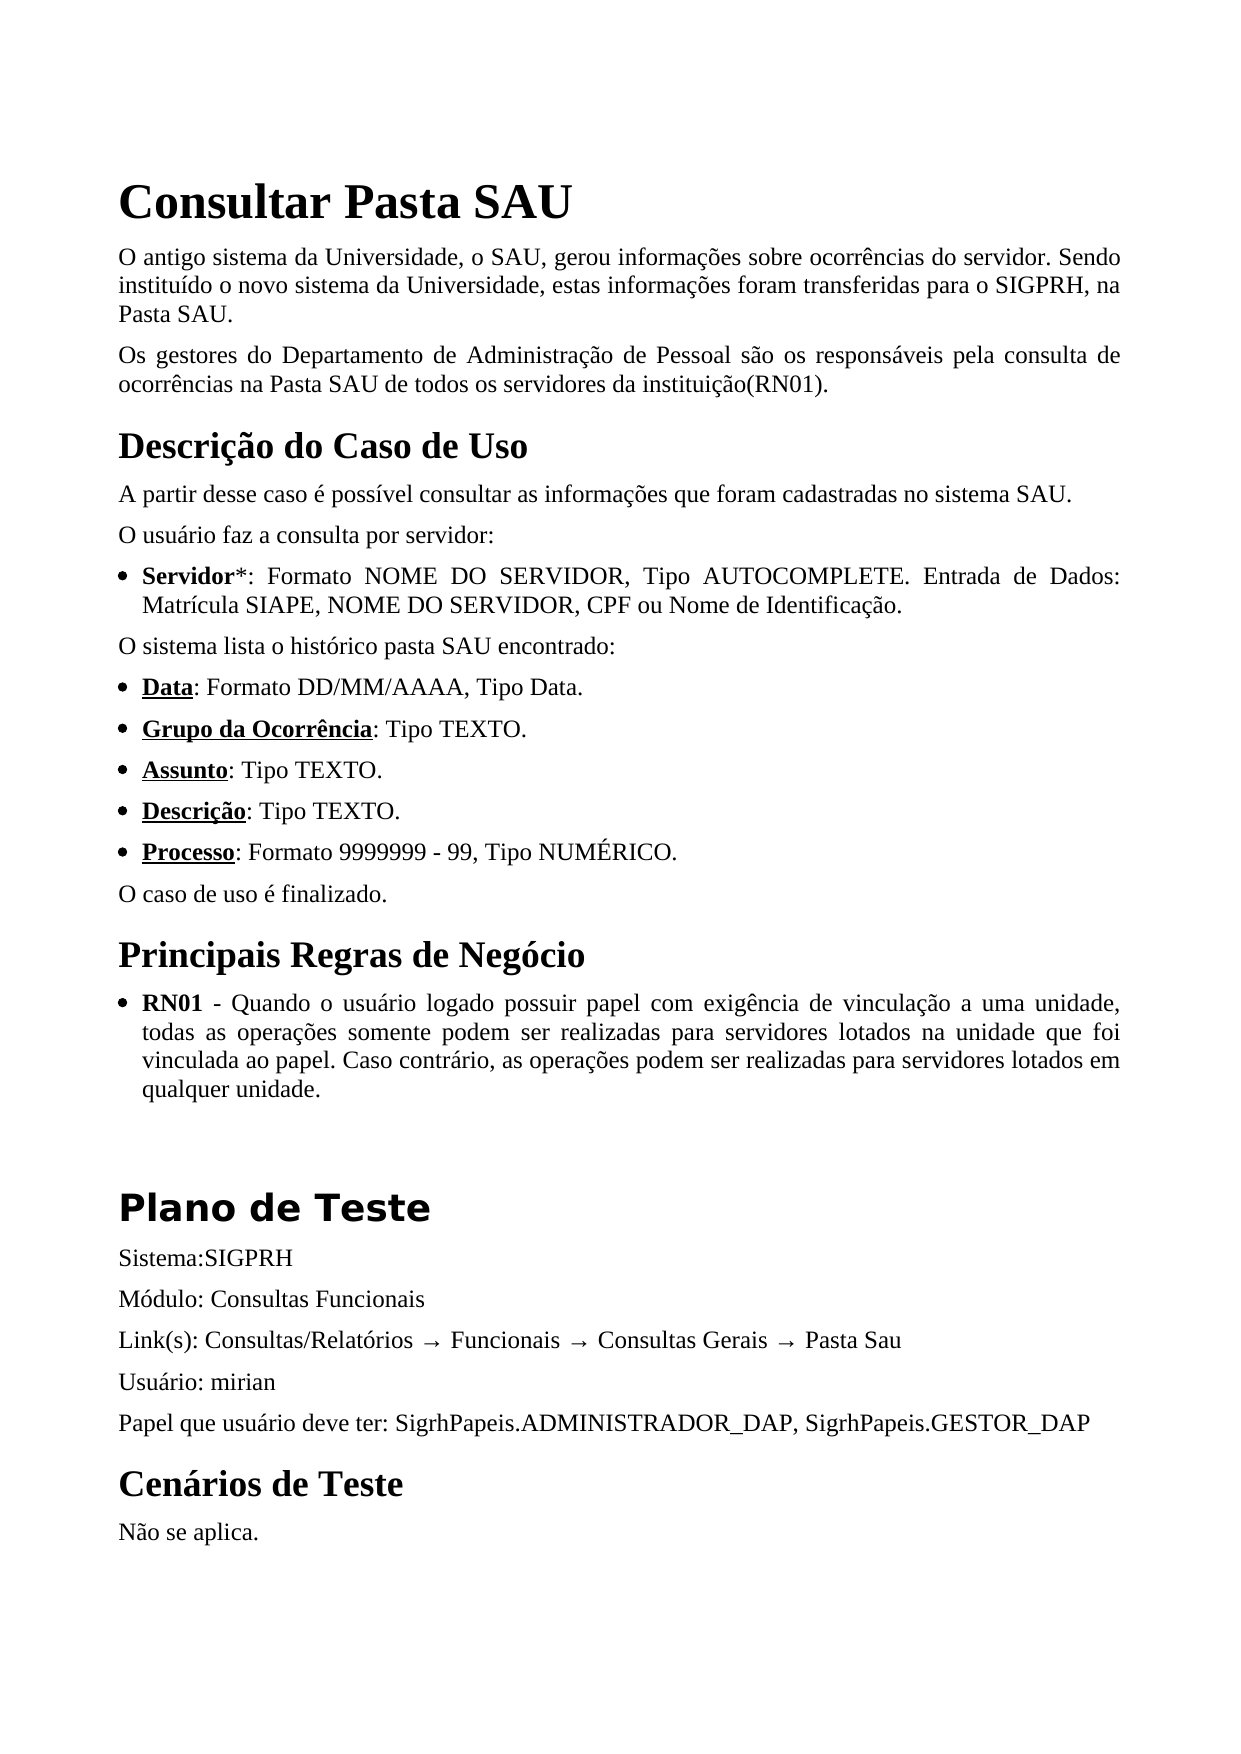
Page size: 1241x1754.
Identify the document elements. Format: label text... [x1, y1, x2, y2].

text O caso de uso é finalizado. [118, 879, 1122, 907]
text O sistema lista o histórico pasta SAU encontrado: [118, 631, 1122, 660]
list RN01 - Quando o usuário logado possuir papel com exigência de vinculação a uma unidade, todas as operações somente podem ser realizadas para servidores lotados na unidade que foi vinculada ao papel. Caso contrário, as operações podem ser realizadas para servidores lotados em qualquer unidade. [118, 988, 1122, 1103]
list Processo: Formato 9999999 - 99, Tipo NUMÉRICO. [118, 837, 1122, 866]
subtitle Consultar Pasta SAU [118, 172, 1122, 229]
list Assunto: Tipo TEXTO. [118, 755, 1122, 784]
subtitle Cenários de Teste [118, 1462, 1122, 1505]
text O antigo sistema da Universidade, o SAU, gerou informações sobre ocorrências do servidor. Sendo instituído o novo sistema da Universidade, estas informações foram transferidas para o SIGPRH, na Pasta SAU. [118, 242, 1122, 328]
subtitle Plano de Teste [118, 1187, 1122, 1230]
text O usuário faz a consulta por servidor: [118, 520, 1122, 549]
text Usuário: mirian [118, 1367, 1122, 1395]
text Os gestores do Departamento de Administração de Pessoal são os responsáveis pela consulta de ocorrências na Pasta SAU de todos os servidores da instituição(RN01). [118, 341, 1122, 398]
text A partir desse caso é possível consultar as informações que foram cadastradas no sistema SAU. [118, 479, 1122, 507]
text Não se aplica. [118, 1517, 1122, 1546]
list Grupo da Ocorrência: Tipo TEXTO. [118, 714, 1122, 742]
subtitle Descrição do Caso de Uso [118, 423, 1122, 466]
text Módulo: Consultas Funcionais [118, 1284, 1122, 1313]
text Link(s): Consultas/Relatórios → Funcionais → Consultas Gerais → Pasta Sau [118, 1325, 1122, 1354]
text Sistema:SIGPRH [118, 1243, 1122, 1272]
list Descrição: Tipo TEXTO. [118, 796, 1122, 825]
text Papel que usuário deve ter: SigrhPapeis.ADMINISTRADOR_DAP, SigrhPapeis.GESTOR_DAP [118, 1408, 1122, 1437]
list Servidor*: Formato NOME DO SERVIDOR, Tipo AUTOCOMPLETE. Entrada de Dados: Matrícula SIAPE, NOME DO SERVIDOR, CPF ou Nome de Identificação. [118, 561, 1122, 619]
list Data: Formato DD/MM/AAAA, Tipo Data. [118, 672, 1122, 701]
subtitle Principais Regras de Negócio [118, 932, 1122, 976]
